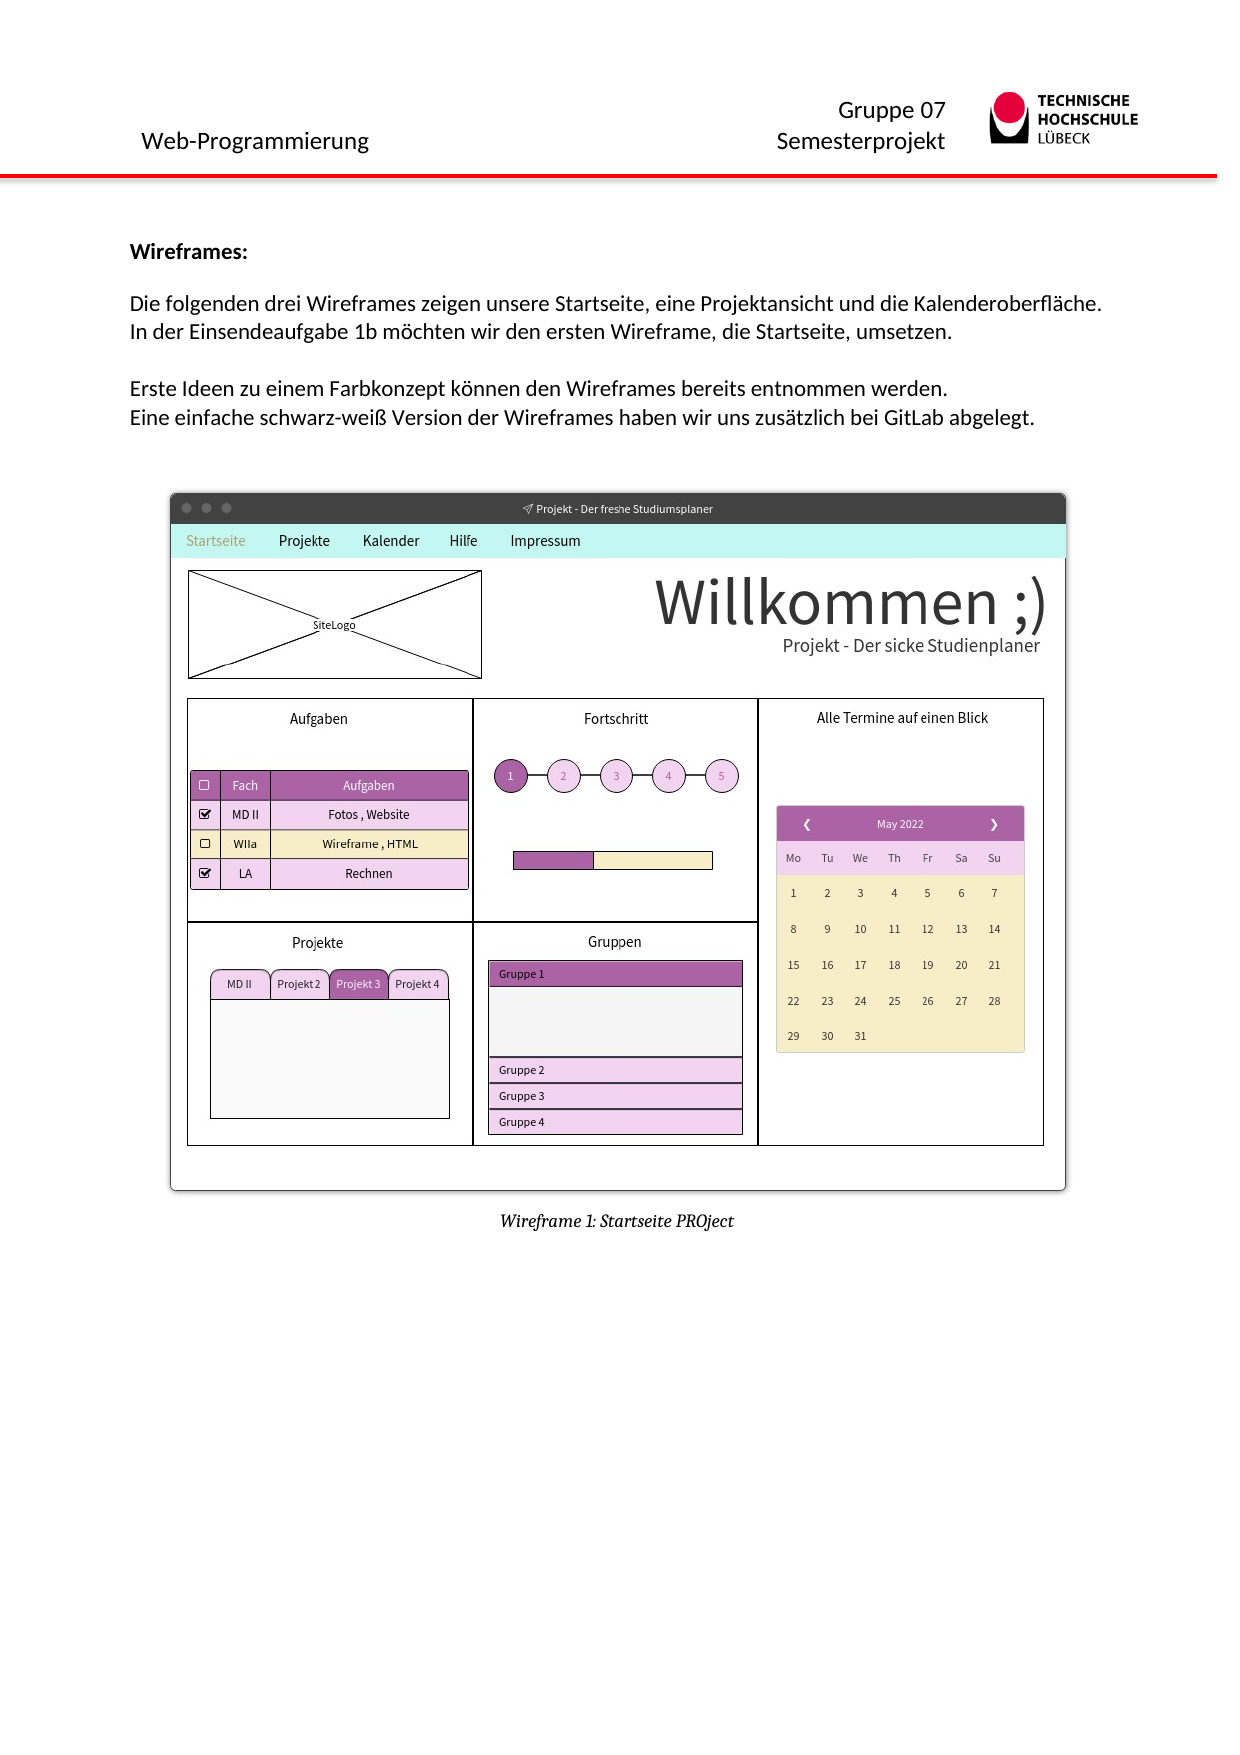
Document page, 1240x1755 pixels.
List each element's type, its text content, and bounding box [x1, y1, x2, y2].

text Eine einfache schwarz-weiß Version der Wireframes haben wir uns zusätzlich bei GitLab abgelegt. [129, 403, 1108, 431]
text Die folgenden drei Wireframes zeigen unsere Startseite, eine Projektansicht und die Kalenderoberfläche. In der Einsendeaufgabe 1b möchten wir den ersten Wireframe, die Startseite, umsetzen. [129, 289, 1108, 345]
text Wireframes: [129, 237, 1108, 265]
text Erste Ideen zu einem Farbkonzept können den Wireframes bereits entnommen werden. [129, 374, 1108, 402]
text Wireframe 1: Startseite PROject [131, 1205, 1108, 1233]
